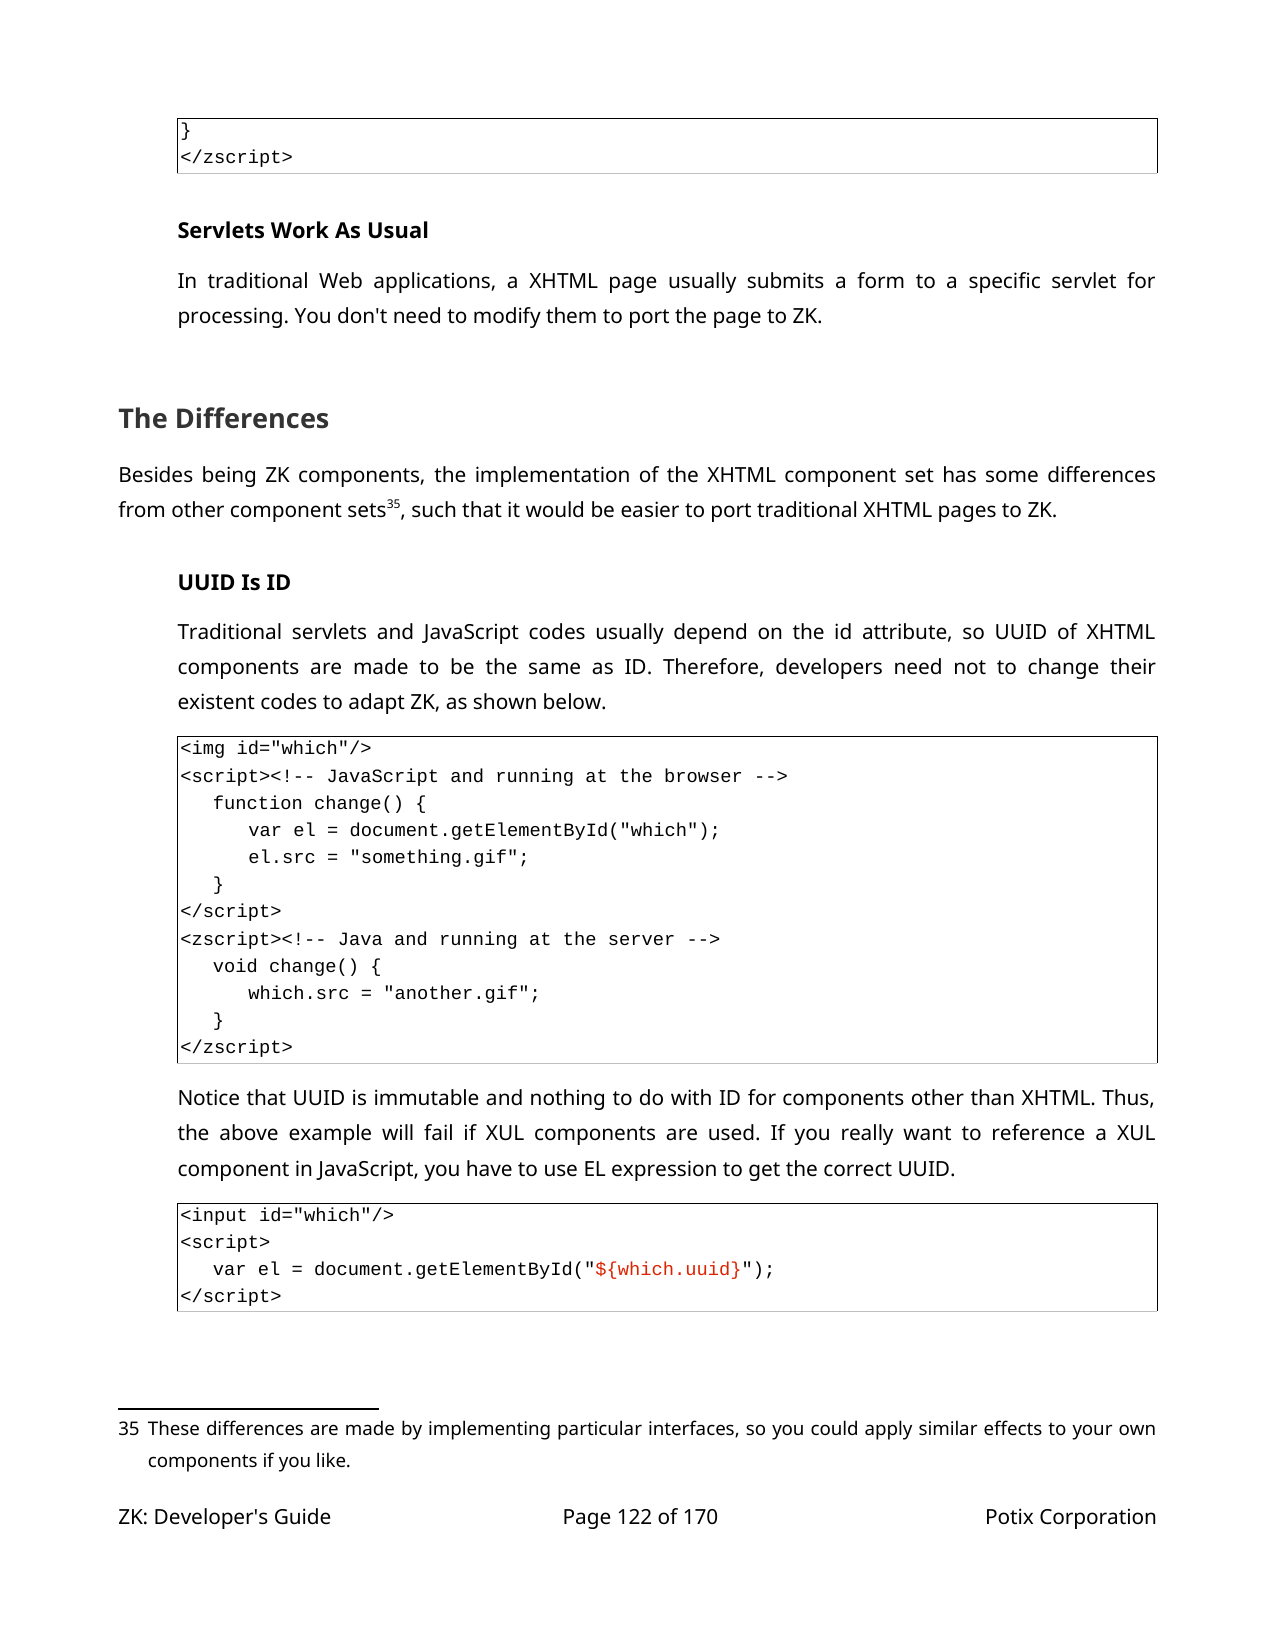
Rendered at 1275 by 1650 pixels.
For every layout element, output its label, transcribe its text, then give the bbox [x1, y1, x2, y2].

text } [178, 872, 1157, 896]
text </zscript> [178, 1035, 1157, 1063]
text <script> [178, 1230, 1157, 1254]
text <script><!-- JavaScript and running at the browser --> [178, 763, 1157, 788]
text Traditional servlets and JavaScript codes usually depend on the id attribute, so UUID of XHTML components are made to be the same as ID. Therefore, developers need not to change their existent codes to adapt ZK, as shown below. [177, 617, 1157, 716]
text function change() { [178, 791, 1157, 815]
text </script> [178, 1284, 1157, 1311]
text </script> [178, 899, 1157, 924]
subtitle UUID Is ID [177, 566, 1157, 596]
text var el = document.getElementById("which"); [178, 818, 1157, 842]
text Notice that UUID is immutable and nothing to do with ID for components other than XHTML. Thus, the above example will fail if XUL components are used. If you really want to reference a XUL component in JavaScript, you have to use EL expression to get the correct UUID. [177, 1083, 1157, 1182]
text which.src = "another.gif"; [178, 981, 1157, 1005]
text <img id="which"/> [178, 737, 1157, 761]
text } [178, 119, 1157, 142]
text } [178, 1008, 1157, 1032]
text void change() { [178, 954, 1157, 978]
subtitle The Differences [118, 400, 1157, 437]
text Besides being ZK components, the implementation of the XHTML component set has some differences from other component sets, such that it would be easier to port traditional XHTML pages to ZK. [118, 460, 1157, 524]
text </zscript> [178, 145, 1157, 173]
text In traditional Web applications, a XHTML page usually submits a form to a specific servlet for processing. You don't need to modify them to port the page to ZK. [177, 266, 1157, 329]
text var el = document.getElementById("${which.uuid}"); [178, 1257, 1157, 1281]
text <input id="which"/> [178, 1204, 1157, 1227]
text el.src = "something.gif"; [178, 845, 1157, 869]
text These differences are made by implementing particular interfaces, so you could apply similar effects to your own components if you like. [118, 1416, 1157, 1473]
subtitle Servlets Work As Usual [177, 215, 1157, 245]
text <zscript><!-- Java and running at the server --> [178, 927, 1157, 951]
